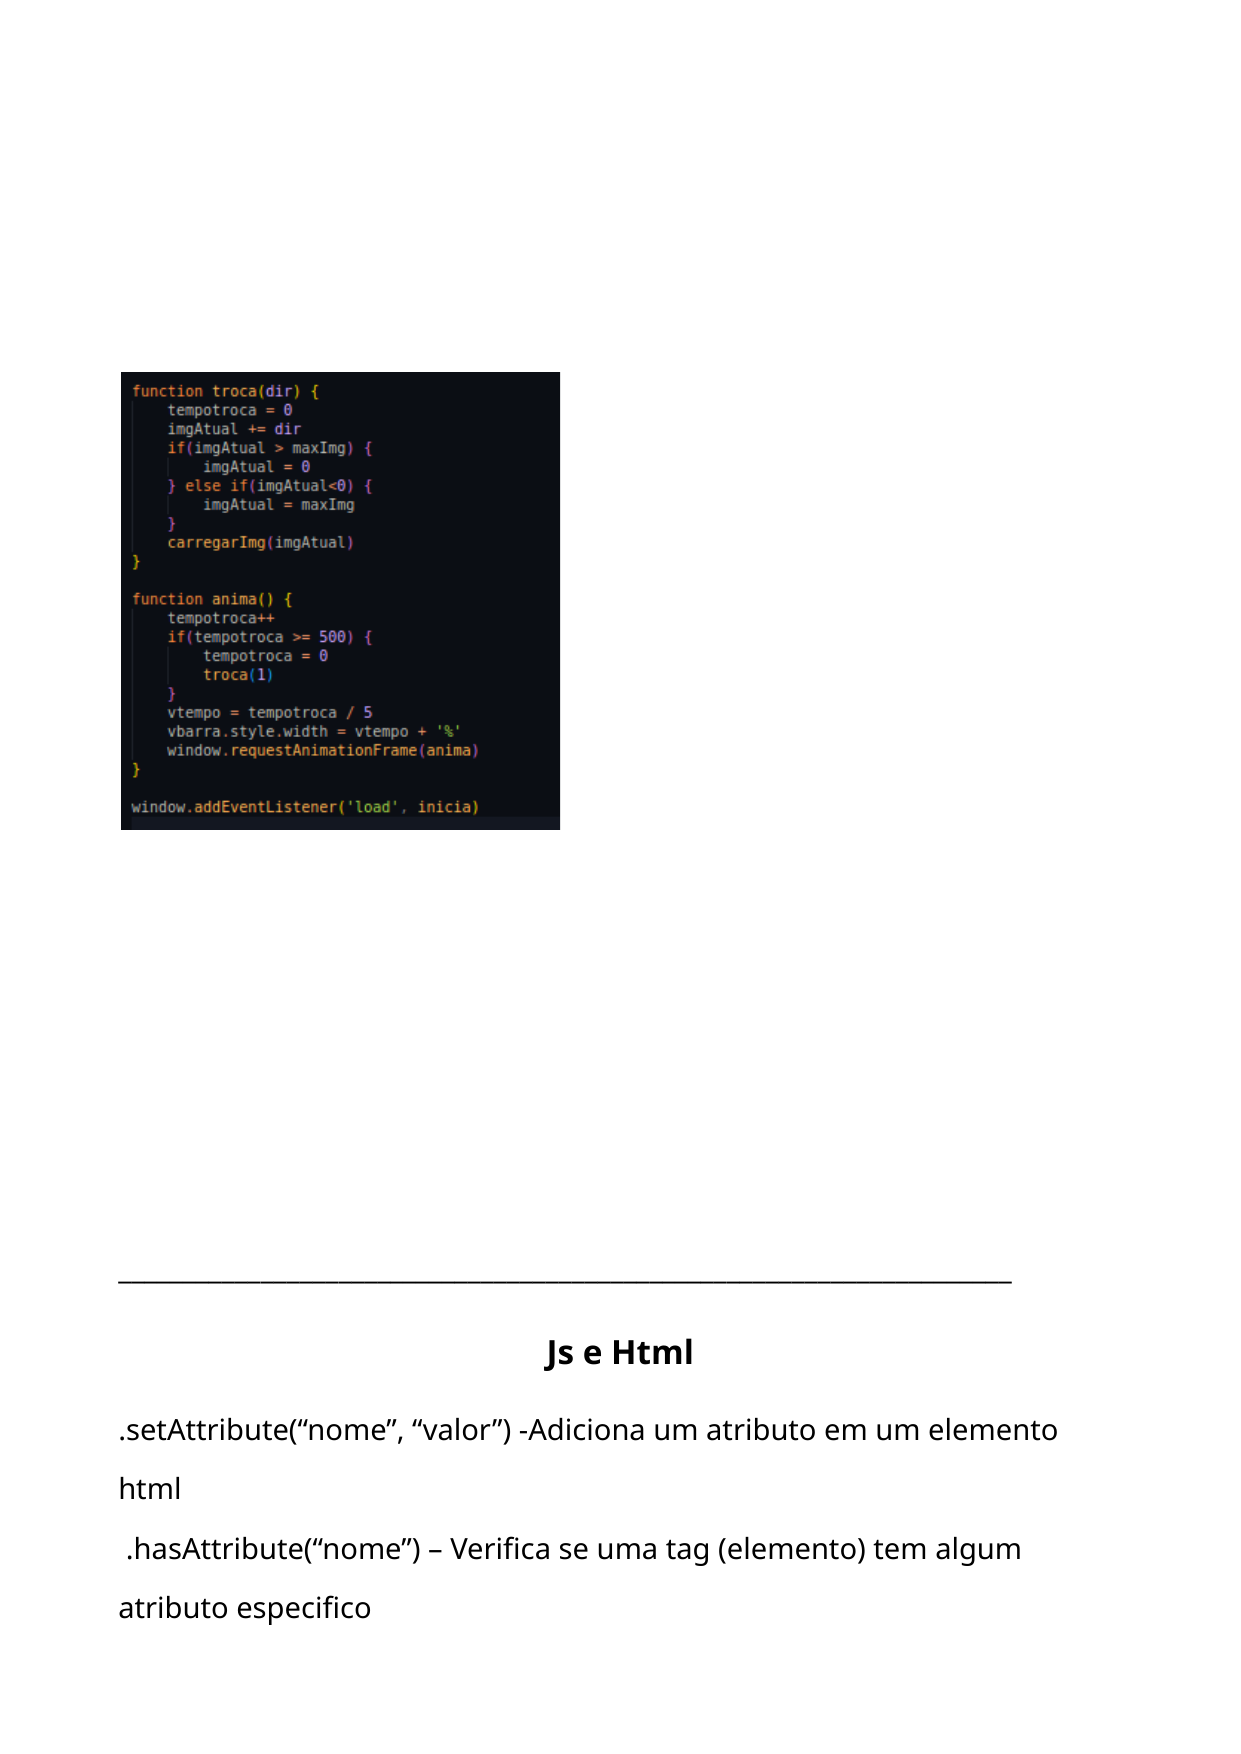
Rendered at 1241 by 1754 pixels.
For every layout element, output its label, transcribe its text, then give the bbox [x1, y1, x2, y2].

text .setAttribute(“nome”, “valor”) -Adiciona um atributo em um elemento html [118, 1409, 1122, 1508]
subtitle Js e Html [118, 1328, 1122, 1374]
text _____________________________________________________________________ [118, 1248, 1122, 1288]
text .hasAttribute(“nome”) – Verifica se uma tag (elemento) tem algum atributo especifico [118, 1528, 1122, 1627]
picture [121, 372, 561, 830]
